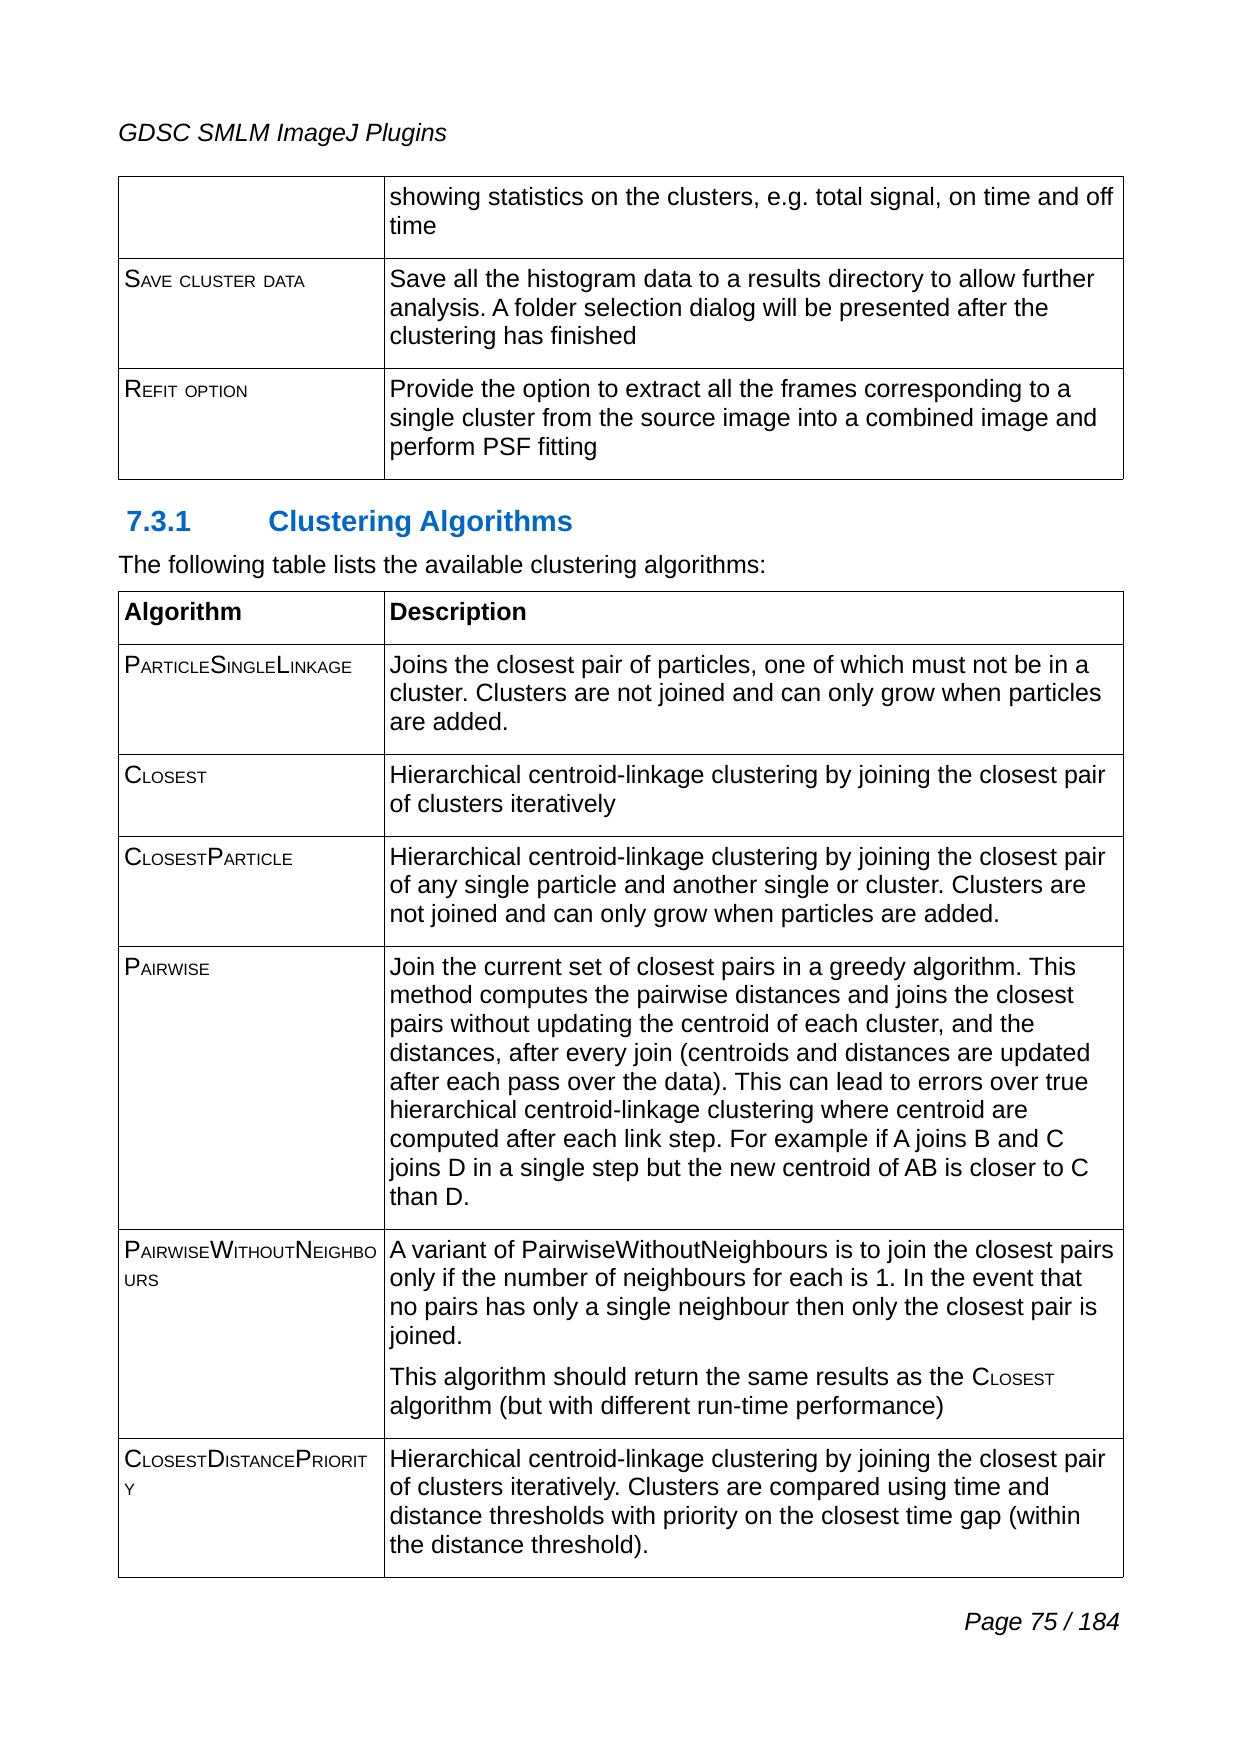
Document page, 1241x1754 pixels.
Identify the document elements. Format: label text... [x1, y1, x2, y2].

table_cell Save all the histogram data to a results directory to allow further analysis. A folder selection dialog will be presented after the clustering has finished [385, 259, 1123, 368]
table_cell Pairwise [119, 947, 384, 1229]
table_cell Provide the option to extract all the frames corresponding to a single cluster from the source image into a combined image and perform PSF fitting [385, 369, 1123, 478]
table_cell Join the current set of closest pairs in a greedy algorithm. This method computes the pairwise distances and joins the closest pairs without updating the centroid of each cluster, and the distances, after every join (centroids and distances are updated after each pass over the data). This can lead to errors over true hierarchical centroid-linkage clustering where centroid are computed after each link step. For example if A joins B and C joins D in a single step but the new centroid of AB is closer to C than D. [385, 947, 1123, 1229]
text The following table lists the available clustering algorithms: [118, 550, 1122, 578]
table_cell PairwiseWithoutNeighbours [119, 1230, 384, 1438]
table_cell Hierarchical centroid-linkage clustering by joining the closest pair of clusters iteratively [385, 755, 1123, 836]
table_cell Joins the closest pair of particles, one of which must not be in a cluster. Clusters are not joined and can only grow when particles are added. [385, 645, 1123, 754]
table_cell Hierarchical centroid-linkage clustering by joining the closest pair of clusters iteratively. Clusters are compared using time and distance thresholds with priority on the closest time gap (within the distance threshold). [385, 1439, 1123, 1577]
table_cell ParticleSingleLinkage [119, 645, 384, 754]
table_header Description [385, 592, 1123, 644]
table_cell Hierarchical centroid-linkage clustering by joining the closest pair of any single particle and another single or cluster. Clusters are not joined and can only grow when particles are added. [385, 837, 1123, 946]
subtitle Clustering Algorithms [118, 504, 1122, 537]
table_cell Closest [119, 755, 384, 836]
table_header Algorithm [119, 592, 384, 644]
table_cell Save cluster data [119, 259, 384, 368]
table_cell [119, 177, 384, 258]
table_cell A variant of PairwiseWithoutNeighbours is to join the closest pairs only if the number of neighbours for each is 1. In the event that no pairs has only a single neighbour then only the closest pair is joined. This algorithm should return the same results as the Closest algorithm (but with different run-time performance) [385, 1230, 1123, 1438]
table_cell ClosestDistancePriority [119, 1439, 384, 1577]
table_cell Refit option [119, 369, 384, 478]
table_cell ClosestParticle [119, 837, 384, 946]
table_cell showing statistics on the clusters, e.g. total signal, on time and off time [385, 177, 1123, 258]
